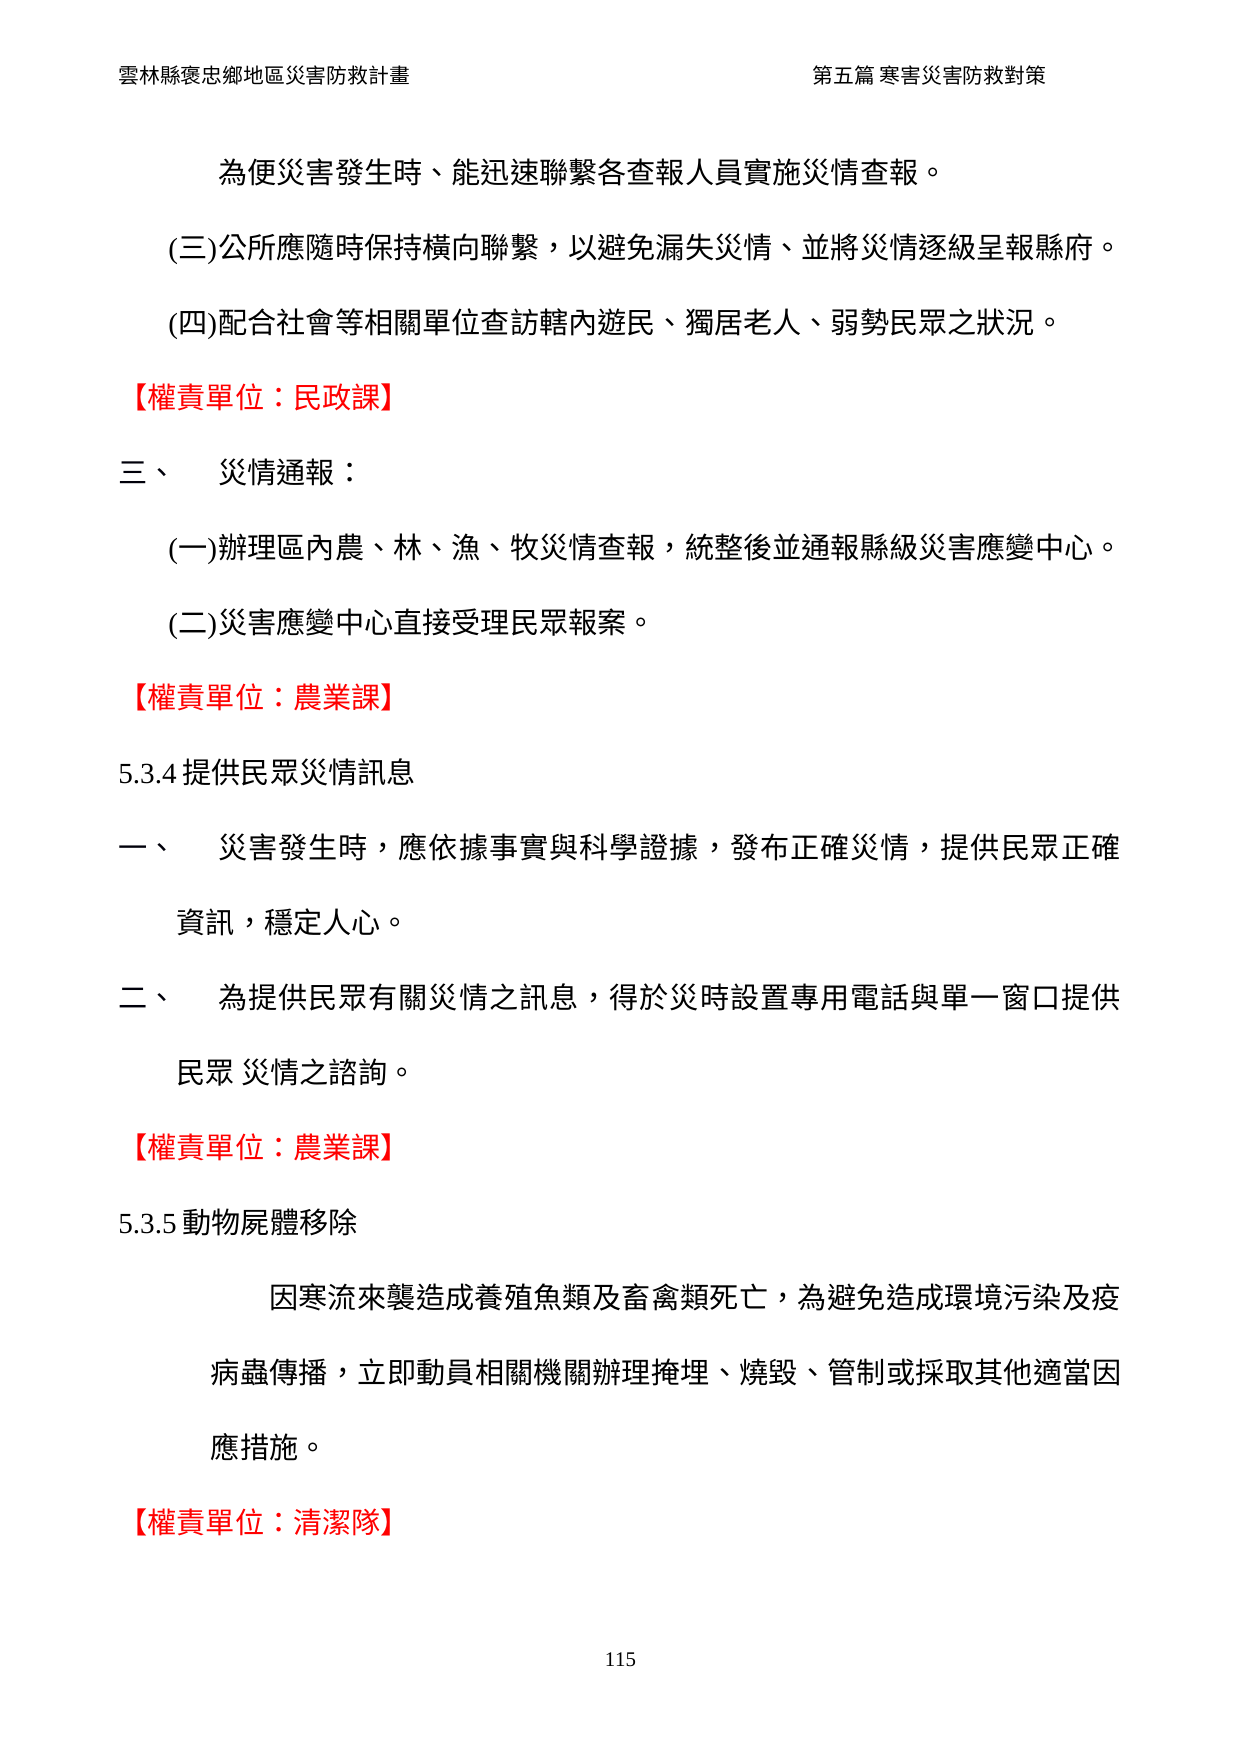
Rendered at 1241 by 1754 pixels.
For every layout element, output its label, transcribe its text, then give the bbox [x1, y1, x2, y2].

text 【權責單位：民政課】 [118, 352, 1122, 427]
text 5.3.4提供民眾災情訊息 [118, 727, 1122, 802]
list 災情通報： [118, 427, 1122, 502]
list 為提供民眾有關災情之訊息，得於災時設置專用電話與單一窗口提供民眾 災情之諮詢。 [118, 952, 1122, 1102]
list 辦理區內農、林、漁、牧災情查報，統整後並通報縣級災害應變中心。 [168, 502, 1122, 577]
list 災害應變中心直接受理民眾報案。 [168, 577, 1122, 652]
list 為便災害發生時、能迅速聯繫各查報人員實施災情查報。 [168, 127, 1122, 202]
text 【權責單位：農業課】 [118, 1102, 1122, 1177]
list 災害發生時，應依據事實與科學證據，發布正確災情，提供民眾正確資訊，穩定人心。 [118, 802, 1122, 952]
text 因寒流來襲造成養殖魚類及畜禽類死亡，為避免造成環境污染及疫病蟲傳播，立即動員相關機關辦理掩埋、燒毀、管制或採取其他適當因應措施。 [211, 1252, 1122, 1477]
list 公所應隨時保持橫向聯繫，以避免漏失災情、並將災情逐級呈報縣府。 [168, 202, 1122, 277]
text 【權責單位：清潔隊】 [118, 1477, 1122, 1552]
list 配合社會等相關單位查訪轄內遊民、獨居老人、弱勢民眾之狀況。 [168, 277, 1122, 352]
text 【權責單位：農業課】 [118, 652, 1122, 727]
text 5.3.5動物屍體移除 [118, 1177, 1122, 1252]
